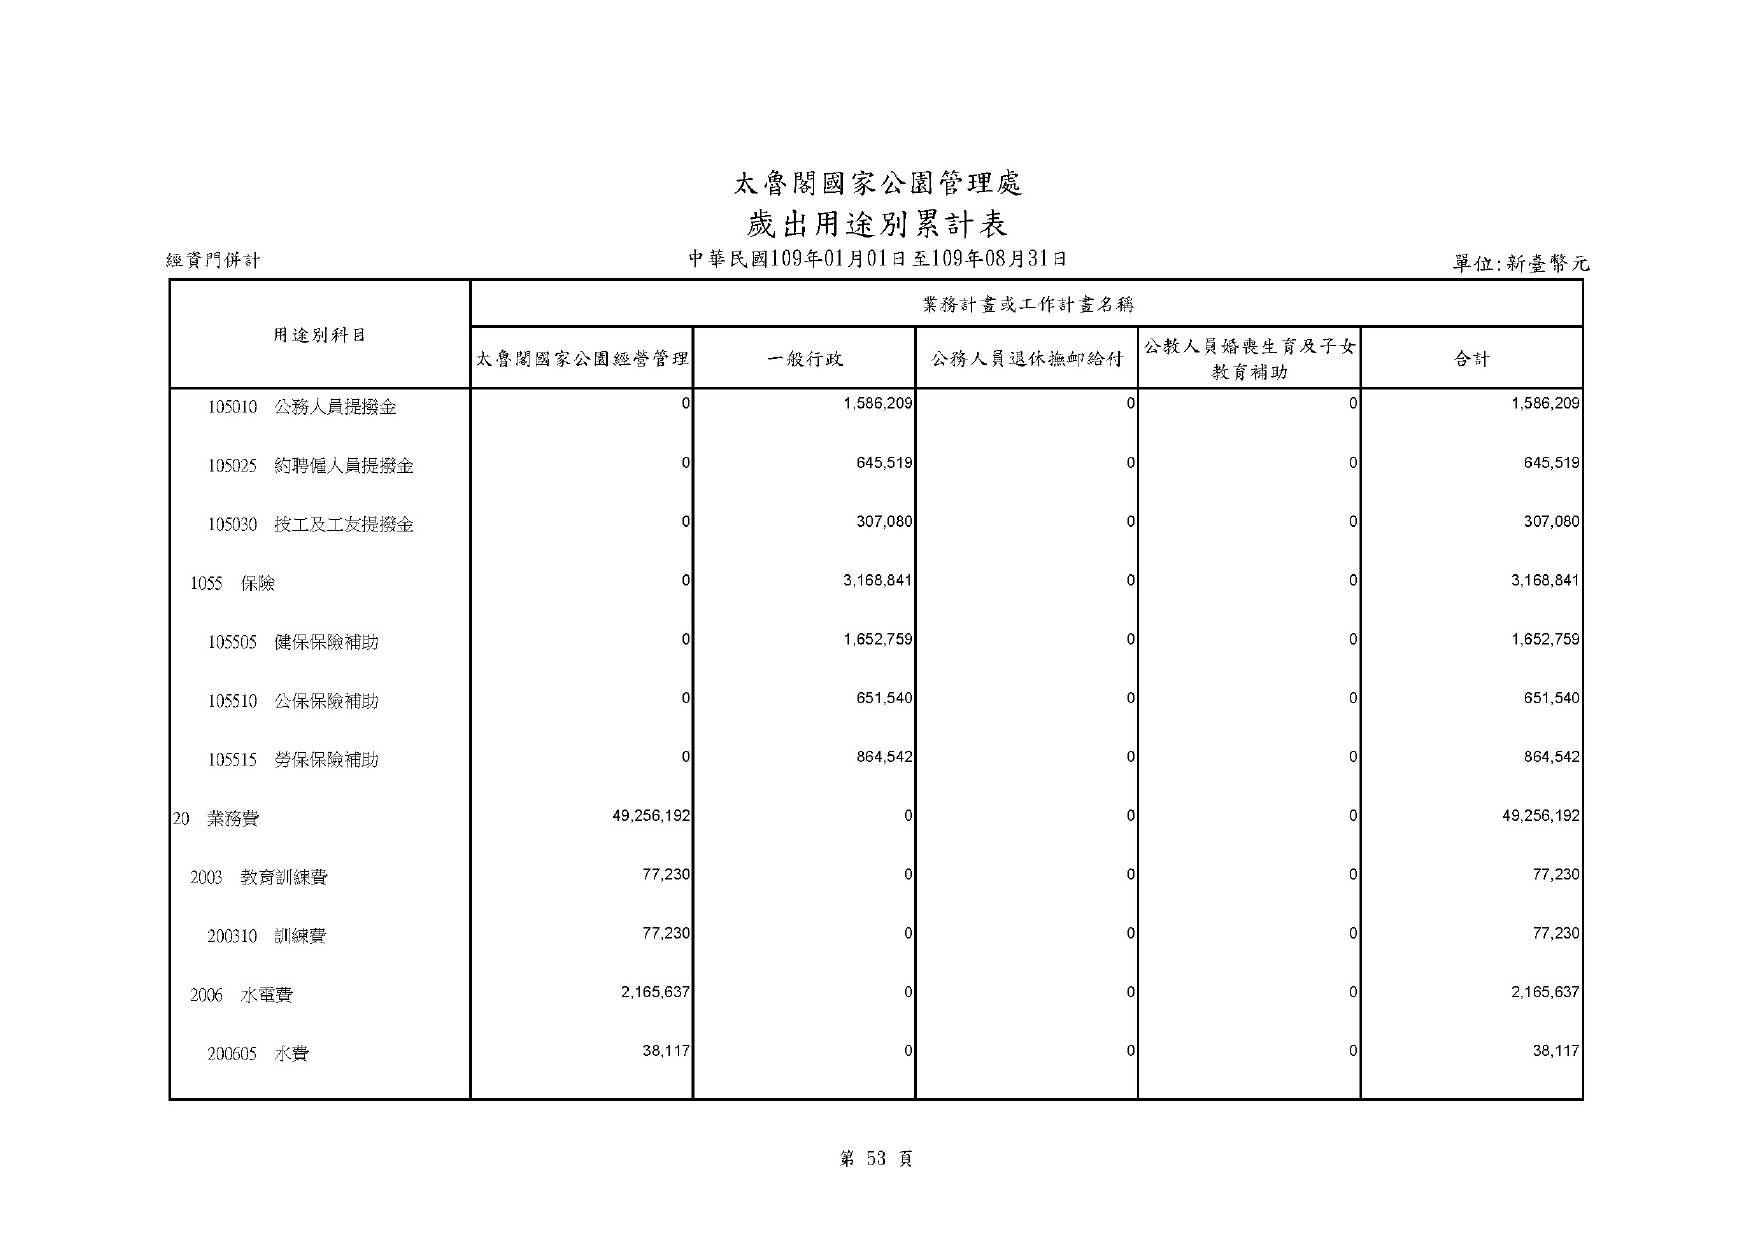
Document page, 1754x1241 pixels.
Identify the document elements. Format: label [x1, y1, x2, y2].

picture [59, 59, 1695, 1216]
